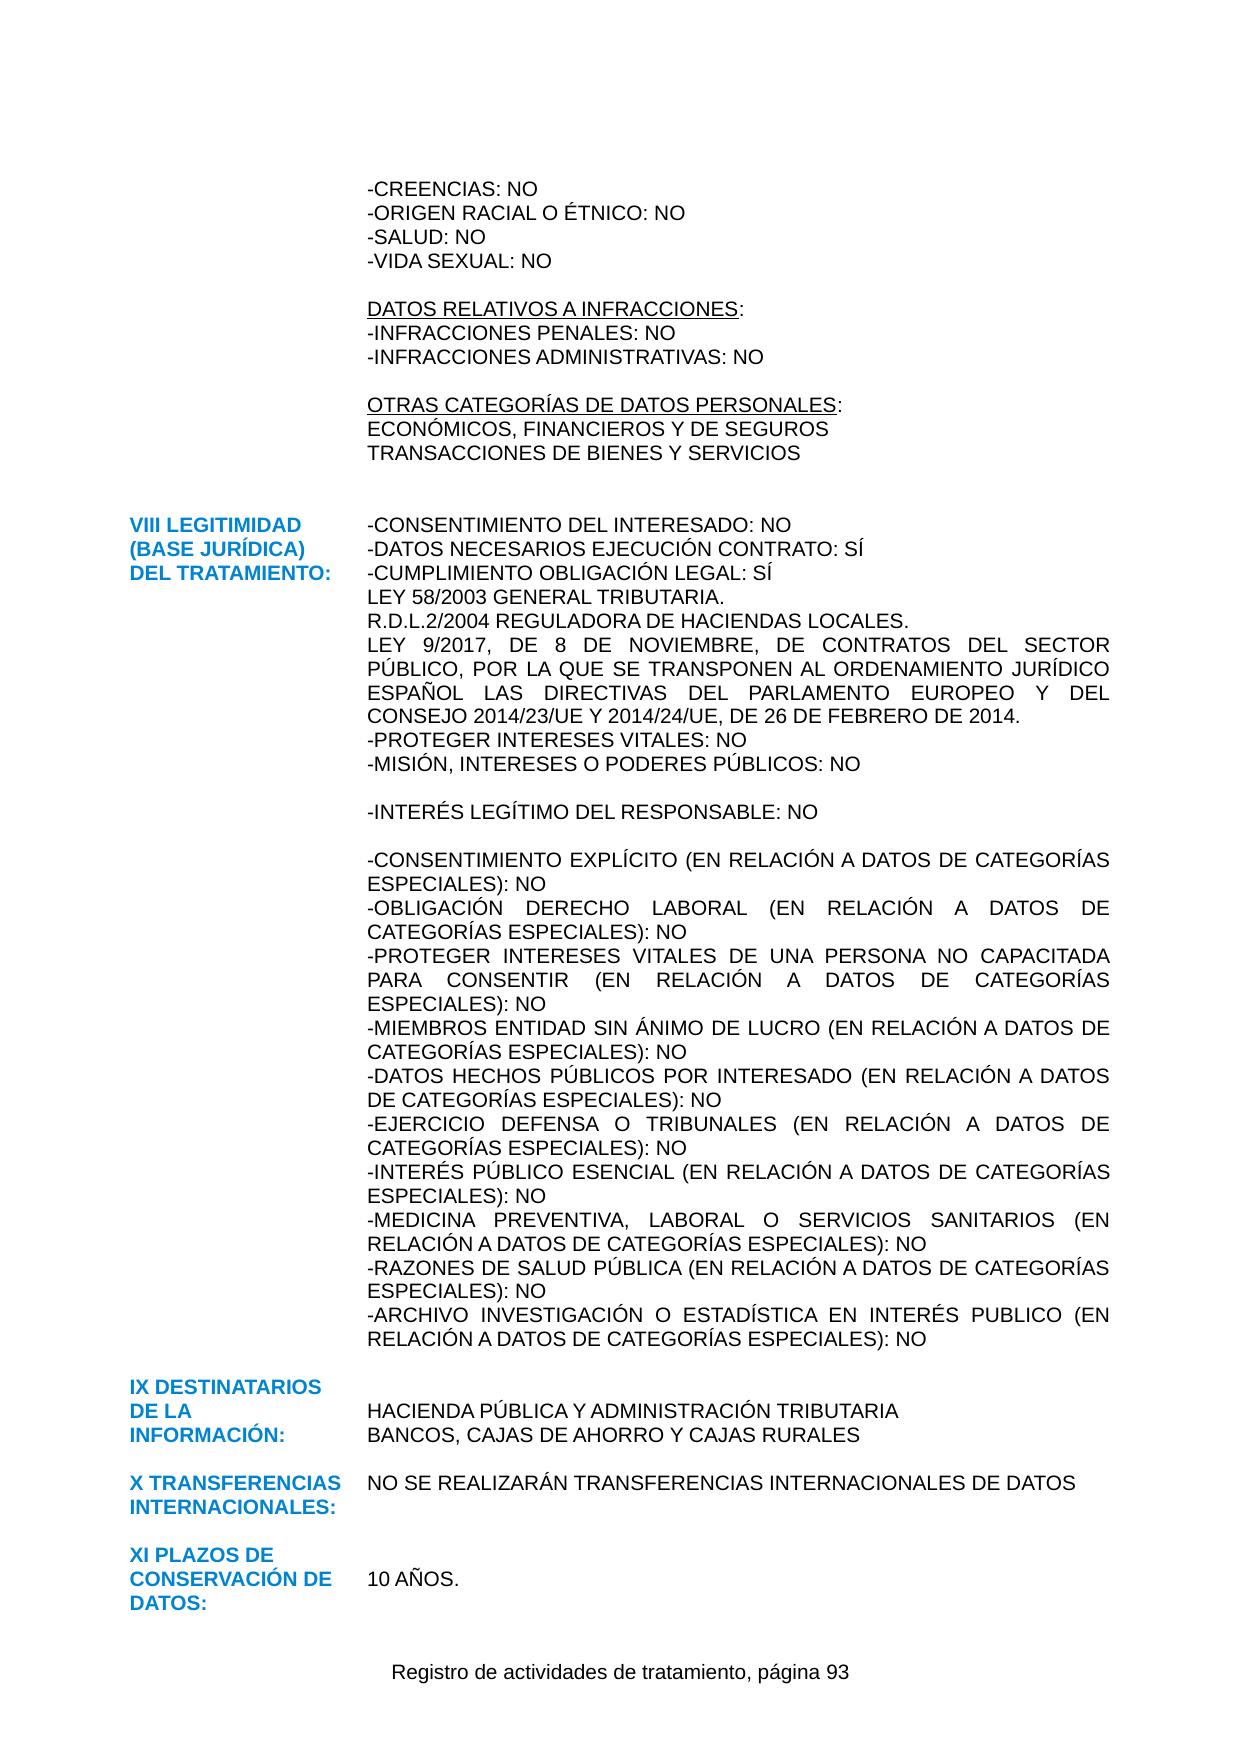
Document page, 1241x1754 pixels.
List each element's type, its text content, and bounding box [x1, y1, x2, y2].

table_cell IX DESTINATARIOS DE LA INFORMACIÓN: [118, 1375, 356, 1471]
table_cell 10 AÑOS. [356, 1543, 1122, 1615]
table_cell HACIENDA PÚBLICA Y ADMINISTRACIÓN TRIBUTARIA BANCOS, CAJAS DE AHORRO Y CAJAS RURALES [356, 1375, 1122, 1471]
table_cell -CREENCIAS: NO -ORIGEN RACIAL O ÉTNICO: NO -SALUD: NO -VIDA SEXUAL: NO DATOS RELATIVOS A INFRACCIONES: -INFRACCIONES PENALES: NO -INFRACCIONES ADMINISTRATIVAS: NO OTRAS CATEGORÍAS DE DATOS PERSONALES: ECONÓMICOS, FINANCIEROS Y DE SEGUROS TRANSACCIONES DE BIENES Y SERVICIOS [356, 177, 1122, 513]
table_cell [118, 177, 356, 513]
table_cell XI PLAZOS DE CONSERVACIÓN DE DATOS: [118, 1543, 356, 1615]
table_cell -CONSENTIMIENTO DEL INTERESADO: NO -DATOS NECESARIOS EJECUCIÓN CONTRATO: SÍ -CUMPLIMIENTO OBLIGACIÓN LEGAL: SÍ LEY 58/2003 GENERAL TRIBUTARIA. R.D.L.2/2004 REGULADORA DE HACIENDAS LOCALES. LEY 9/2017, DE 8 DE NOVIEMBRE, DE CONTRATOS DEL SECTOR PÚBLICO, POR LA QUE SE TRANSPONEN AL ORDENAMIENTO JURÍDICO ESPAÑOL LAS DIRECTIVAS DEL PARLAMENTO EUROPEO Y DEL CONSEJO 2014/23/UE Y 2014/24/UE, DE 26 DE FEBRERO DE 2014. -PROTEGER INTERESES VITALES: NO -MISIÓN, INTERESES O PODERES PÚBLICOS: NO -INTERÉS LEGÍTIMO DEL RESPONSABLE: NO -CONSENTIMIENTO EXPLÍCITO (EN RELACIÓN A DATOS DE CATEGORÍAS ESPECIALES): NO -OBLIGACIÓN DERECHO LABORAL (EN RELACIÓN A DATOS DE CATEGORÍAS ESPECIALES): NO -PROTEGER INTERESES VITALES DE UNA PERSONA NO CAPACITADA PARA CONSENTIR (EN RELACIÓN A DATOS DE CATEGORÍAS ESPECIALES): NO -MIEMBROS ENTIDAD SIN ÁNIMO DE LUCRO (EN RELACIÓN A DATOS DE CATEGORÍAS ESPECIALES): NO -DATOS HECHOS PÚBLICOS POR INTERESADO (EN RELACIÓN A DATOS DE CATEGORÍAS ESPECIALES): NO -EJERCICIO DEFENSA O TRIBUNALES (EN RELACIÓN A DATOS DE CATEGORÍAS ESPECIALES): NO -INTERÉS PÚBLICO ESENCIAL (EN RELACIÓN A DATOS DE CATEGORÍAS ESPECIALES): NO -MEDICINA PREVENTIVA, LABORAL O SERVICIOS SANITARIOS (EN RELACIÓN A DATOS DE CATEGORÍAS ESPECIALES): NO -RAZONES DE SALUD PÚBLICA (EN RELACIÓN A DATOS DE CATEGORÍAS ESPECIALES): NO -ARCHIVO INVESTIGACIÓN O ESTADÍSTICA EN INTERÉS PUBLICO (EN RELACIÓN A DATOS DE CATEGORÍAS ESPECIALES): NO [356, 513, 1122, 1375]
table_cell VIII LEGITIMIDAD (BASE JURÍDICA) DEL TRATAMIENTO: [118, 513, 356, 1375]
table_cell X TRANSFERENCIAS INTERNACIONALES: [118, 1471, 356, 1543]
table_cell NO SE REALIZARÁN TRANSFERENCIAS INTERNACIONALES DE DATOS [356, 1471, 1122, 1543]
